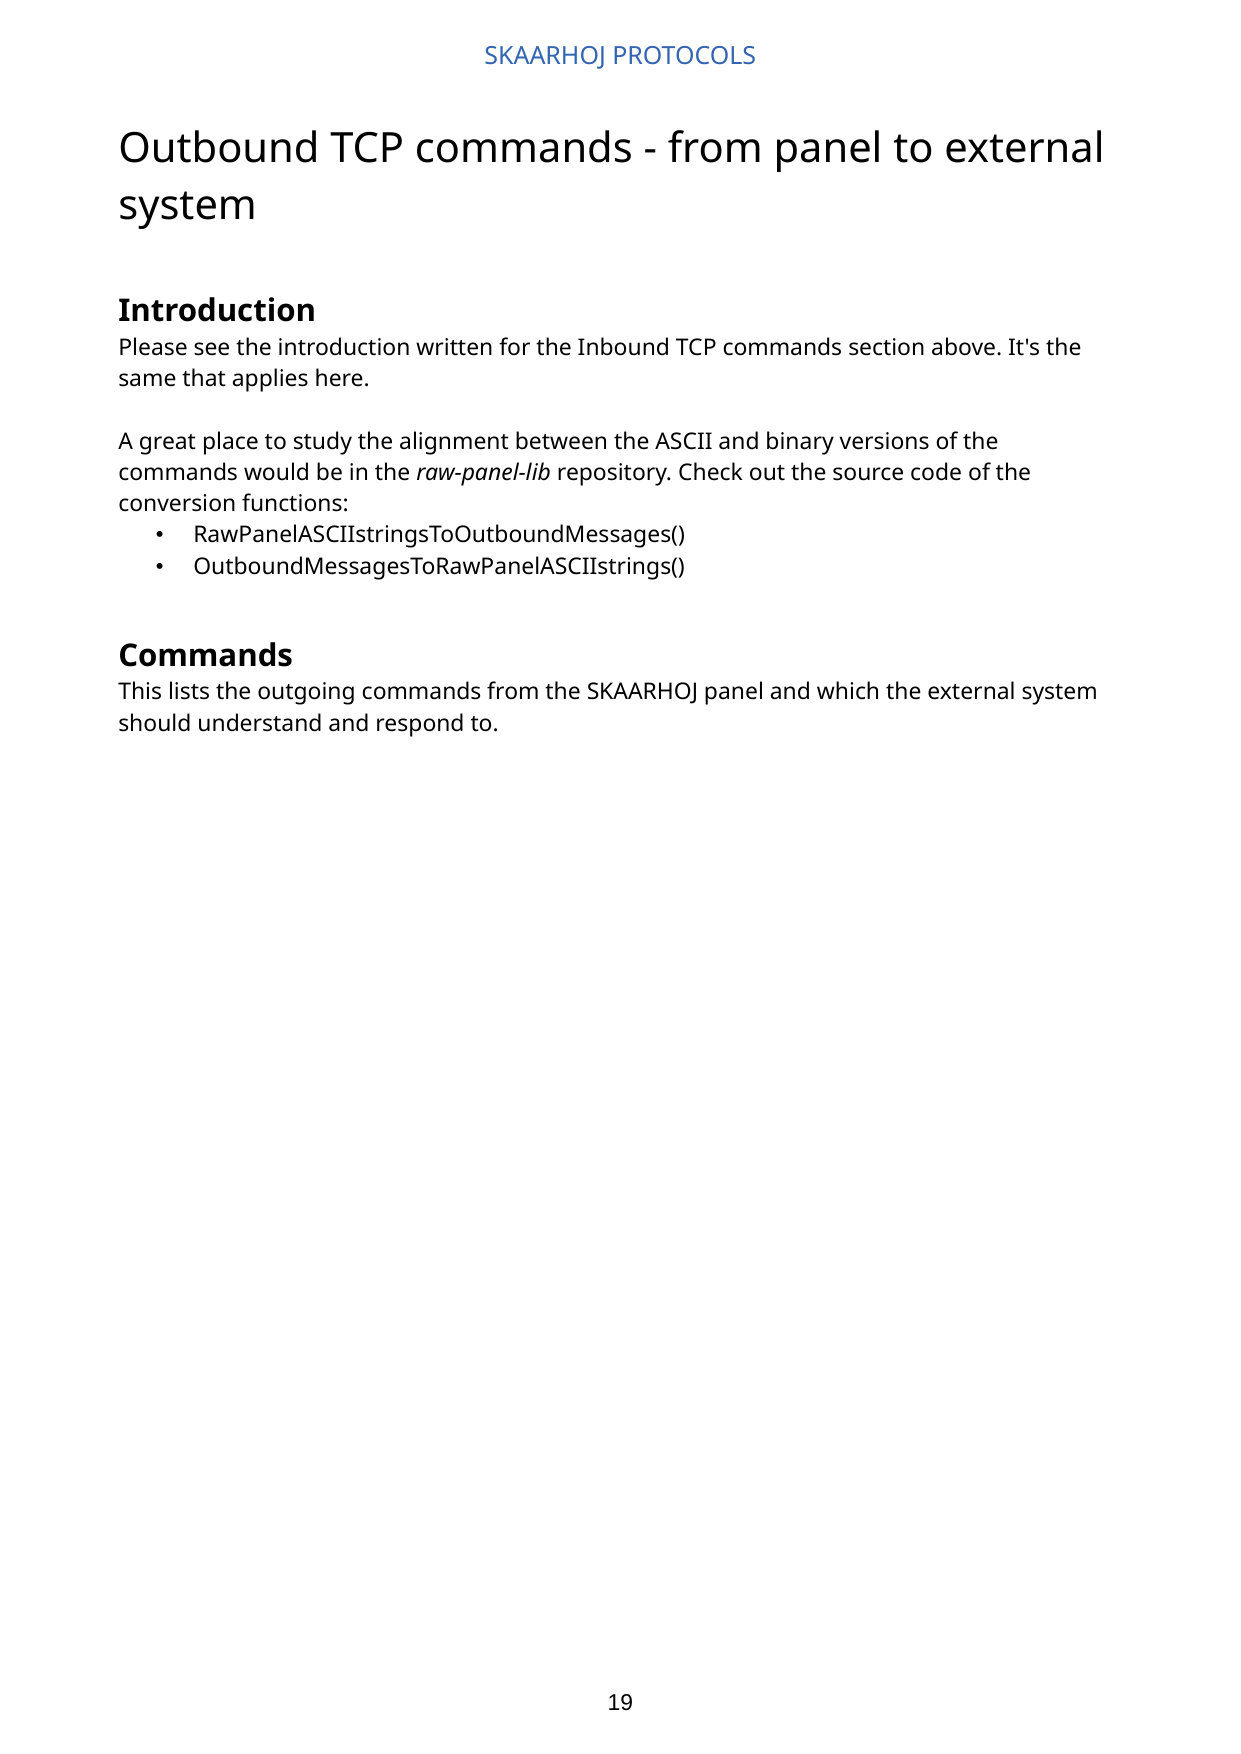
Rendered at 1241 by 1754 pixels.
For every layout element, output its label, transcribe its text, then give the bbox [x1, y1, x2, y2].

list RawPanelASCIIstringsToOutboundMessages() [156, 518, 1122, 549]
text A great place to study the alignment between the ASCII and binary versions of the commands would be in the raw-panel-lib repository. Check out the source code of the conversion functions: [118, 424, 1122, 518]
subtitle Commands [118, 633, 1122, 675]
subtitle Introduction [118, 288, 1122, 331]
list OutboundMessagesToRawPanelASCIIstrings() [156, 549, 1122, 581]
text This lists the outgoing commands from the SKAARHOJ panel and which the external system should understand and respond to. [118, 675, 1122, 738]
text Outbound TCP commands - from panel to external system [118, 118, 1122, 232]
text Please see the introduction written for the Inbound TCP commands section above. It's the same that applies here. [118, 331, 1122, 393]
